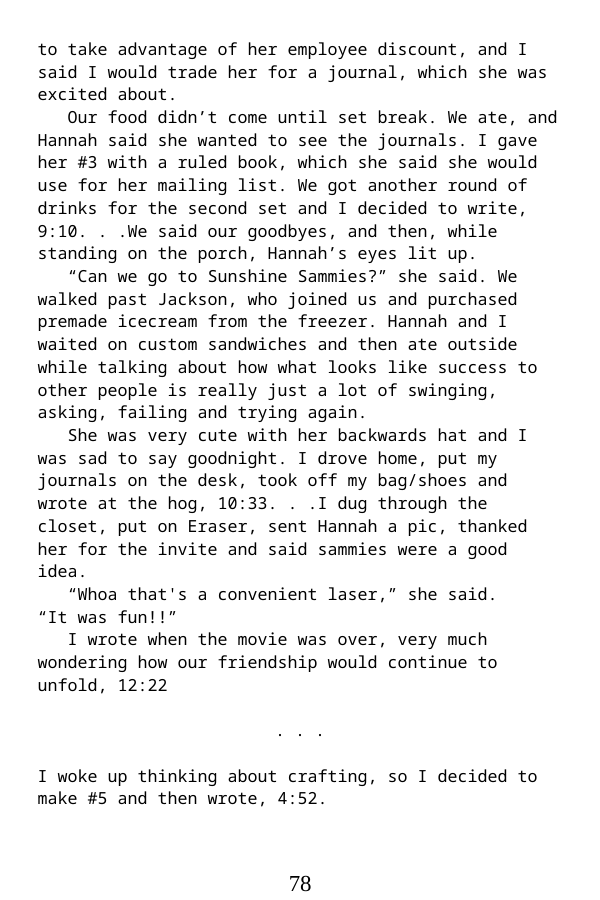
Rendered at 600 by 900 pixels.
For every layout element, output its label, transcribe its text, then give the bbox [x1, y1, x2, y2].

text . . . [37, 719, 562, 741]
text Our food didn’t come until set break. We ate, and Hannah said she wanted to see the journals. I gave her #3 with a ruled book, which she said she would use for her mailing list. We got another round of drinks for the second set and I decided to write, 9:10. . .We said our goodbyes, and then, while standing on the porch, Hannah’s eyes lit up. [37, 106, 562, 264]
text to take advantage of her employee discount, and I said I would trade her for a journal, which she was excited about. [37, 37, 562, 106]
text “Can we go to Sunshine Sammies?” she said. We walked past Jackson, who joined us and purchased premade icecream from the freezer. Hannah and I waited on custom sandwiches and then ate outside while talking about how what looks like success to other people is really just a lot of swinging, asking, failing and trying again. [37, 264, 562, 423]
text I wrote when the movie was over, very much wondering how our friendship would continue to unfold, 12:22 [37, 628, 562, 696]
text I woke up thinking about crafting, so I decided to make #5 and then wrote, 4:52. [37, 764, 562, 809]
text “It was fun!!” [37, 605, 562, 628]
text “Whoa that's a convenient laser,” she said. [37, 582, 562, 605]
text She was very cute with her backwards hat and I was sad to say goodnight. I drove home, put my journals on the desk, took off my bag/shoes and wrote at the hog, 10:33. . .I dug through the closet, put on Eraser, sent Hannah a pic, thanked her for the invite and said sammies were a good idea. [37, 423, 562, 582]
